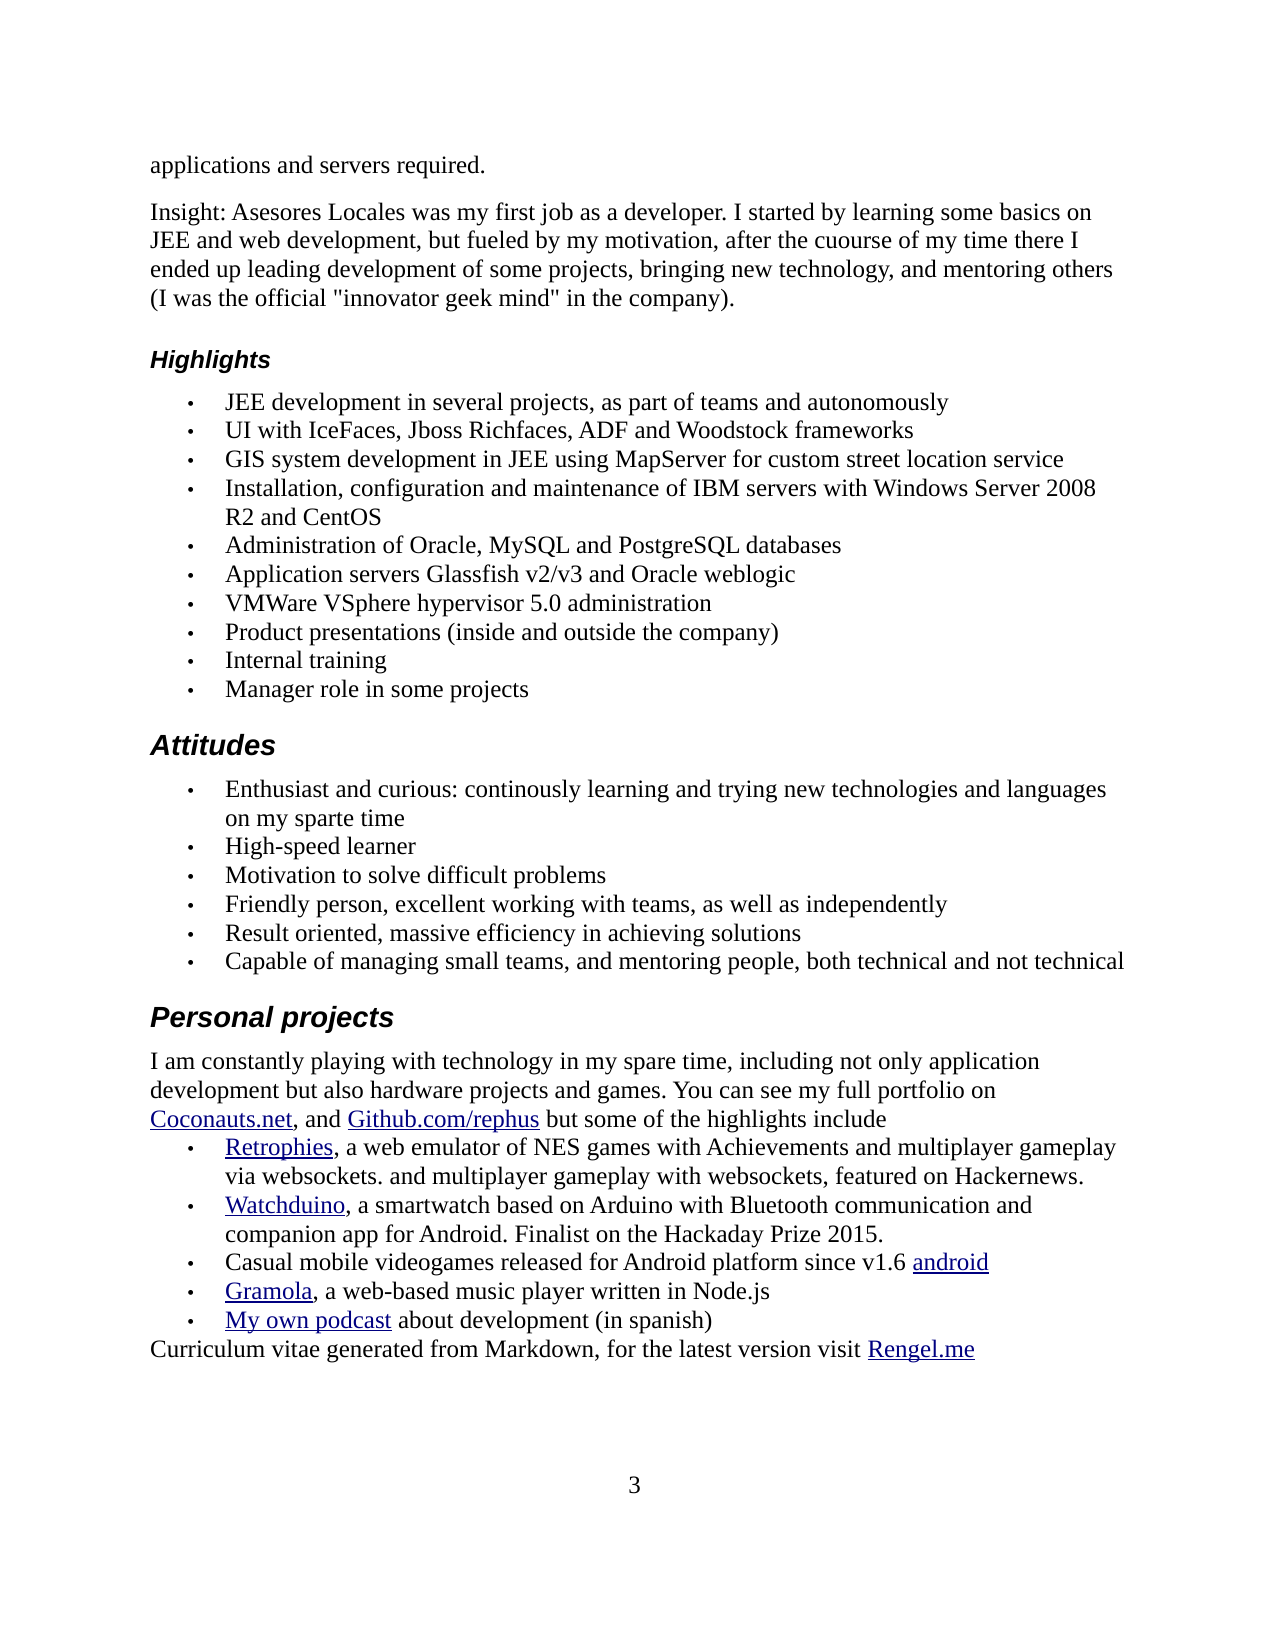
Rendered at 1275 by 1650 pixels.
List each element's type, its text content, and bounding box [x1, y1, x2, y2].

list Installation, configuration and maintenance of IBM servers with Windows Server 2008 R2 and CentOS [187, 473, 1125, 530]
subtitle Attitudes [150, 728, 1125, 761]
subtitle Highlights [150, 346, 1125, 374]
list My own podcast about development (in spanish) [187, 1305, 1125, 1334]
list Casual mobile videogames released for Android platform since v1.6 android [187, 1247, 1125, 1276]
list VMWare VSphere hypervisor 5.0 administration [187, 588, 1125, 617]
list Product presentations (inside and outside the company) [187, 617, 1125, 645]
list Enthusiast and curious: continously learning and trying new technologies and languages on my sparte time [187, 774, 1125, 831]
text Curriculum vitae generated from Markdown, for the latest version visit Rengel.me [150, 1334, 1125, 1362]
list Friendly person, excellent working with teams, as well as independently [187, 889, 1125, 918]
list GIS system development in JEE using MapServer for custom street location service [187, 444, 1125, 473]
text Insight: Asesores Locales was my first job as a developer. I started by learning some basics on JEE and web development, but fueled by my motivation, after the cuourse of my time there I ended up leading development of some projects, bringing new technology, and mentoring others (I was the official "innovator geek mind" in the company). [150, 197, 1125, 312]
list Motivation to solve difficult problems [187, 860, 1125, 889]
list JEE development in several projects, as part of teams and autonomously [187, 387, 1125, 415]
list Manager role in some projects [187, 674, 1125, 703]
list Retrophies, a web emulator of NES games with Achievements and multiplayer gameplay via websockets. and multiplayer gameplay with websockets, featured on Hackernews. [187, 1132, 1125, 1190]
list Administration of Oracle, MySQL and PostgreSQL databases [187, 530, 1125, 559]
text I am constantly playing with technology in my spare time, including not only application development but also hardware projects and games. You can see my full portfolio on Coconauts.net, and Github.com/rephus but some of the highlights include [150, 1046, 1125, 1132]
list High-speed learner [187, 831, 1125, 860]
list UI with IceFaces, Jboss Richfaces, ADF and Woodstock frameworks [187, 415, 1125, 444]
text applications and servers required. [150, 150, 1125, 179]
list Gramola, a web-based music player written in Node.js [187, 1276, 1125, 1305]
list Result oriented, massive efficiency in achieving solutions [187, 918, 1125, 946]
list Internal training [187, 645, 1125, 674]
list Watchduino, a smartwatch based on Arduino with Bluetooth communication and companion app for Android. Finalist on the Hackaday Prize 2015. [187, 1190, 1125, 1247]
subtitle Personal projects [150, 1000, 1125, 1034]
list Capable of managing small teams, and mentoring people, both technical and not technical [187, 946, 1125, 975]
list Application servers Glassfish v2/v3 and Oracle weblogic [187, 559, 1125, 588]
